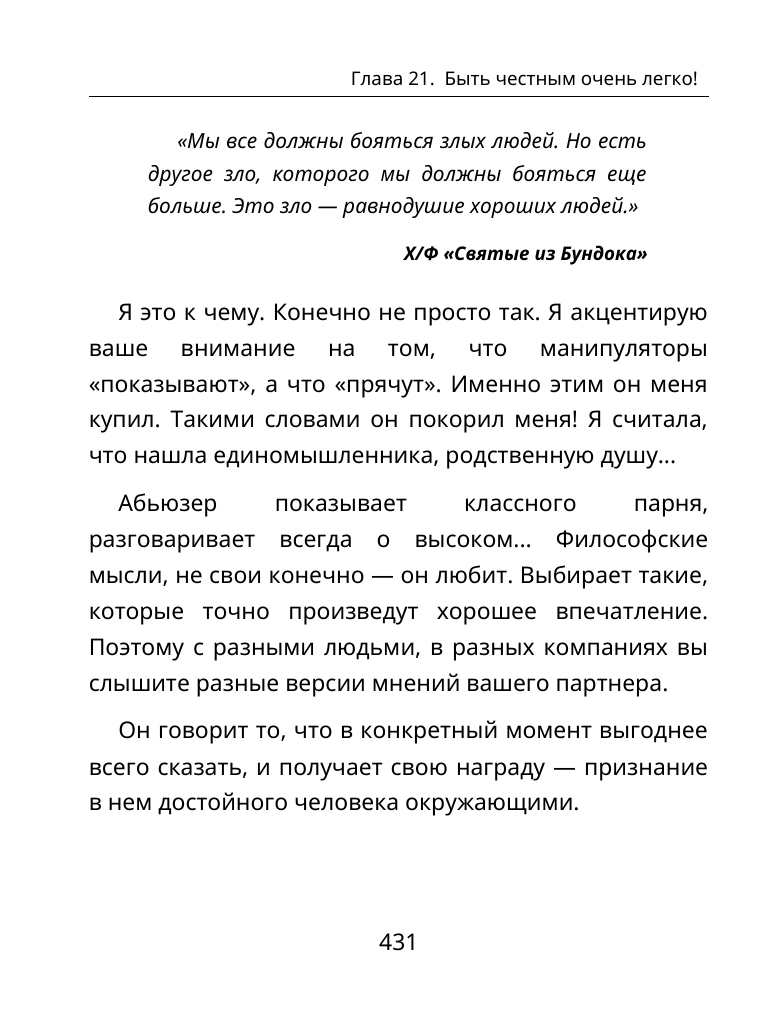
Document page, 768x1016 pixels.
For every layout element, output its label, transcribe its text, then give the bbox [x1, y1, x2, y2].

text Он говорит то, что в конкретный момент выгоднее всего сказать, и получает свою награду — признание в нем достойного человека окружающими. [88, 714, 709, 818]
text Х/Ф «Святые из Бундока» [148, 236, 649, 266]
text Абьюзер показывает классного парня, разговаривает всегда о высоком... Философские мысли, не свои конечно — он любит. Выбирает такие, которые точно произведут хорошее впечатление. Поэтому с разными людьми, в разных компаниях вы слышите разные версии мнений вашего партнера. [88, 487, 709, 698]
text Я это к чему. Конечно не просто так. Я акцентирую ваше внимание на том, что манипуляторы «показывают», а что «прячут». Именно этим он меня купил. Такими словами он покорил меня! Я считала, что нашла единомышленника, родственную душу... [88, 296, 709, 471]
text «Мы все должны бояться злых людей. Но есть другое зло, которого мы должны бояться еще больше. Это зло — равнодушие хороших людей.» [148, 126, 649, 220]
